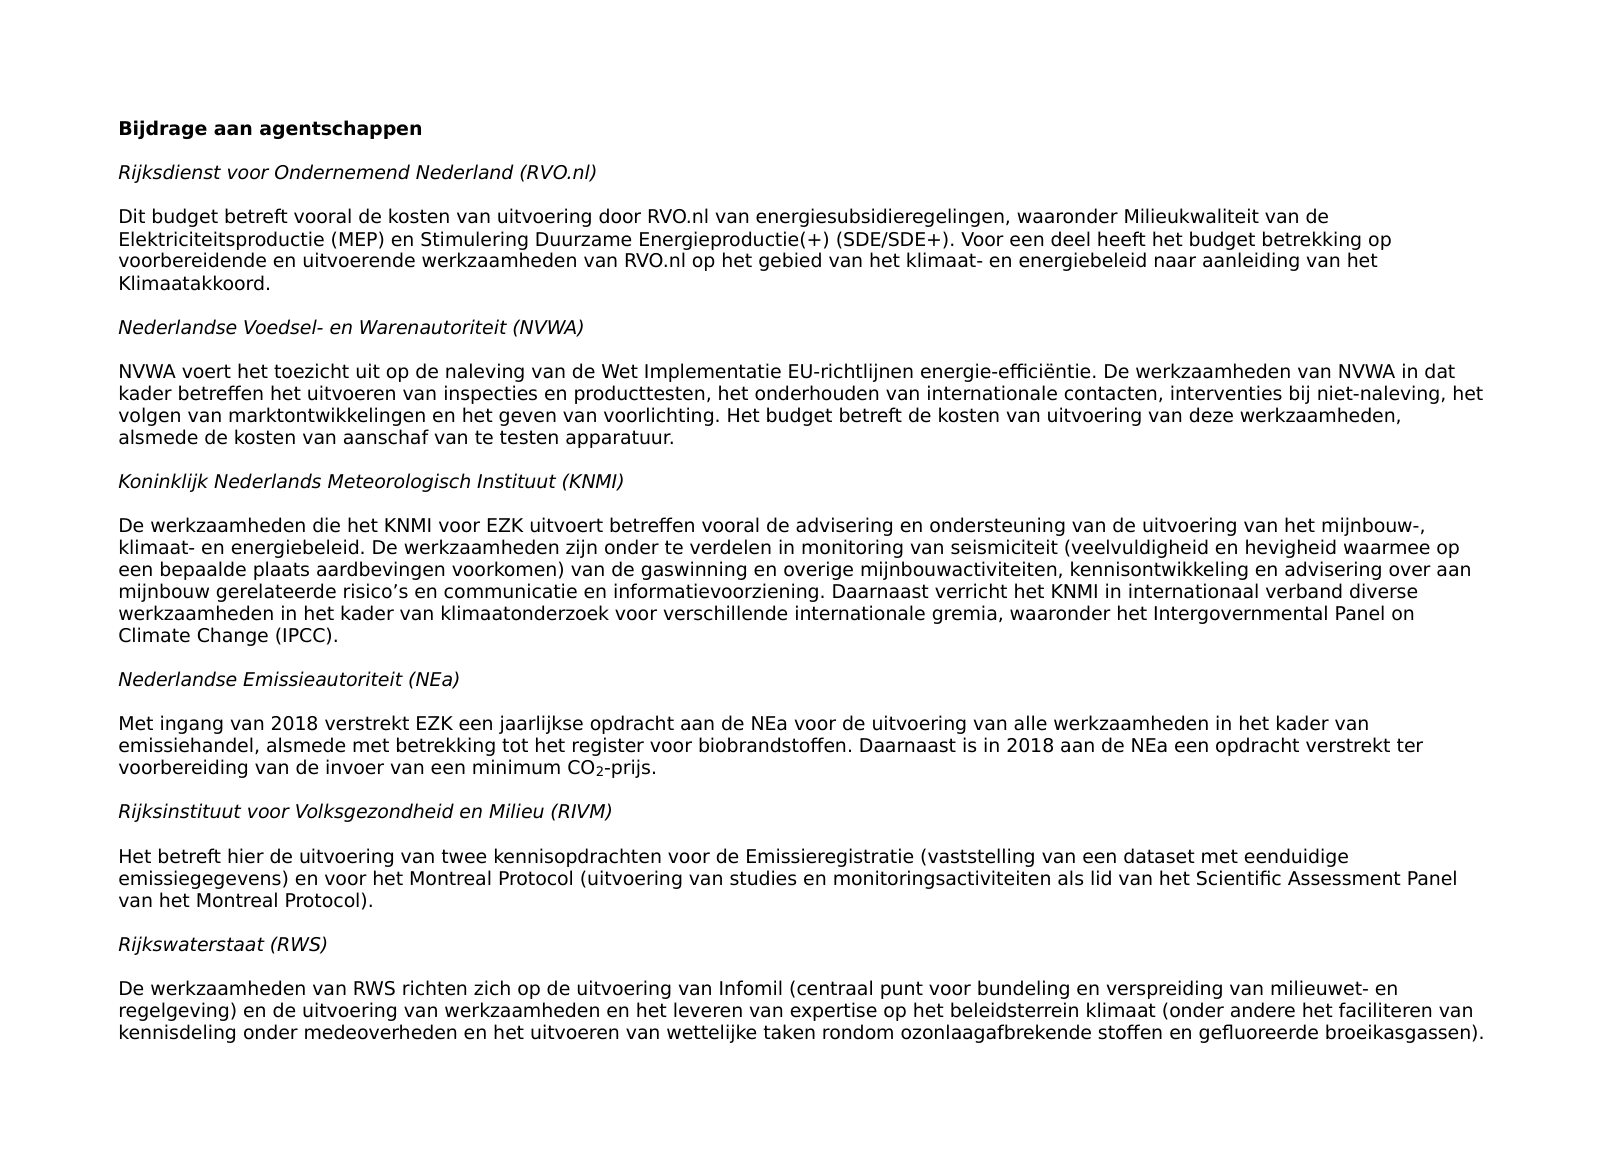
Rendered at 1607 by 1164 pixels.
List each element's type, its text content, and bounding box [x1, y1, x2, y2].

subtitle Nederlandse Emissieautoriteit (NEa) [118, 669, 1488, 691]
subtitle Rijksdienst voor Ondernemend Nederland (RVO.nl) [118, 162, 1488, 184]
text Dit budget betreft vooral de kosten van uitvoering door RVO.nl van energiesubsidieregelingen, waaronder Milieukwaliteit van de Elektriciteitsproductie (MEP) en Stimulering Duurzame Energieproductie(+) (SDE/SDE+). Voor een deel heeft het budget betrekking op voorbereidende en uitvoerende werkzaamheden van RVO.nl op het gebied van het klimaat- en energiebeleid naar aanleiding van het Klimaatakkoord. [118, 206, 1488, 294]
text De werkzaamheden van RWS richten zich op de uitvoering van Infomil (centraal punt voor bundeling en verspreiding van milieuwet- en regelgeving) en de uitvoering van werkzaamheden en het leveren van expertise op het beleidsterrein klimaat (onder andere het faciliteren van kennisdeling onder medeoverheden en het uitvoeren van wettelijke taken rondom ozonlaagafbrekende stoffen en gefluoreerde broeikasgassen). [118, 978, 1488, 1044]
subtitle Bijdrage aan agentschappen [118, 118, 1488, 140]
subtitle Rijksinstituut voor Volksgezondheid en Milieu (RIVM) [118, 801, 1488, 823]
subtitle Rijkswaterstaat (RWS) [118, 934, 1488, 956]
subtitle Koninklijk Nederlands Meteorologisch Instituut (KNMI) [118, 471, 1488, 493]
text Met ingang van 2018 verstrekt EZK een jaarlijkse opdracht aan de NEa voor de uitvoering van alle werkzaamheden in het kader van emissiehandel, alsmede met betrekking tot het register voor biobrandstoffen. Daarnaast is in 2018 aan de NEa een opdracht verstrekt ter voorbereiding van de invoer van een minimum CO2-prijs. [118, 713, 1488, 779]
text NVWA voert het toezicht uit op de naleving van de Wet Implementatie EU-richtlijnen energie-efficiëntie. De werkzaamheden van NVWA in dat kader betreffen het uitvoeren van inspecties en producttesten, het onderhouden van internationale contacten, interventies bij niet-naleving, het volgen van marktontwikkelingen en het geven van voorlichting. Het budget betreft de kosten van uitvoering van deze werkzaamheden, alsmede de kosten van aanschaf van te testen apparatuur. [118, 361, 1488, 449]
subtitle Nederlandse Voedsel- en Warenautoriteit (NVWA) [118, 317, 1488, 338]
text De werkzaamheden die het KNMI voor EZK uitvoert betreffen vooral de advisering en ondersteuning van de uitvoering van het mijnbouw-, klimaat- en energiebeleid. De werkzaamheden zijn onder te verdelen in monitoring van seismiciteit (veelvuldigheid en hevigheid waarmee op een bepaalde plaats aardbevingen voorkomen) van de gaswinning en overige mijnbouwactiviteiten, kennisontwikkeling en advisering over aan mijnbouw gerelateerde risico’s en communicatie en informatievoorziening. Daarnaast verricht het KNMI in internationaal verband diverse werkzaamheden in het kader van klimaatonderzoek voor verschillende internationale gremia, waaronder het Intergovernmental Panel on Climate Change (IPCC). [118, 515, 1488, 647]
text Het betreft hier de uitvoering van twee kennisopdrachten voor de Emissieregistratie (vaststelling van een dataset met eenduidige emissiegegevens) en voor het Montreal Protocol (uitvoering van studies en monitoringsactiviteiten als lid van het Scientific Assessment Panel van het Montreal Protocol). [118, 846, 1488, 911]
